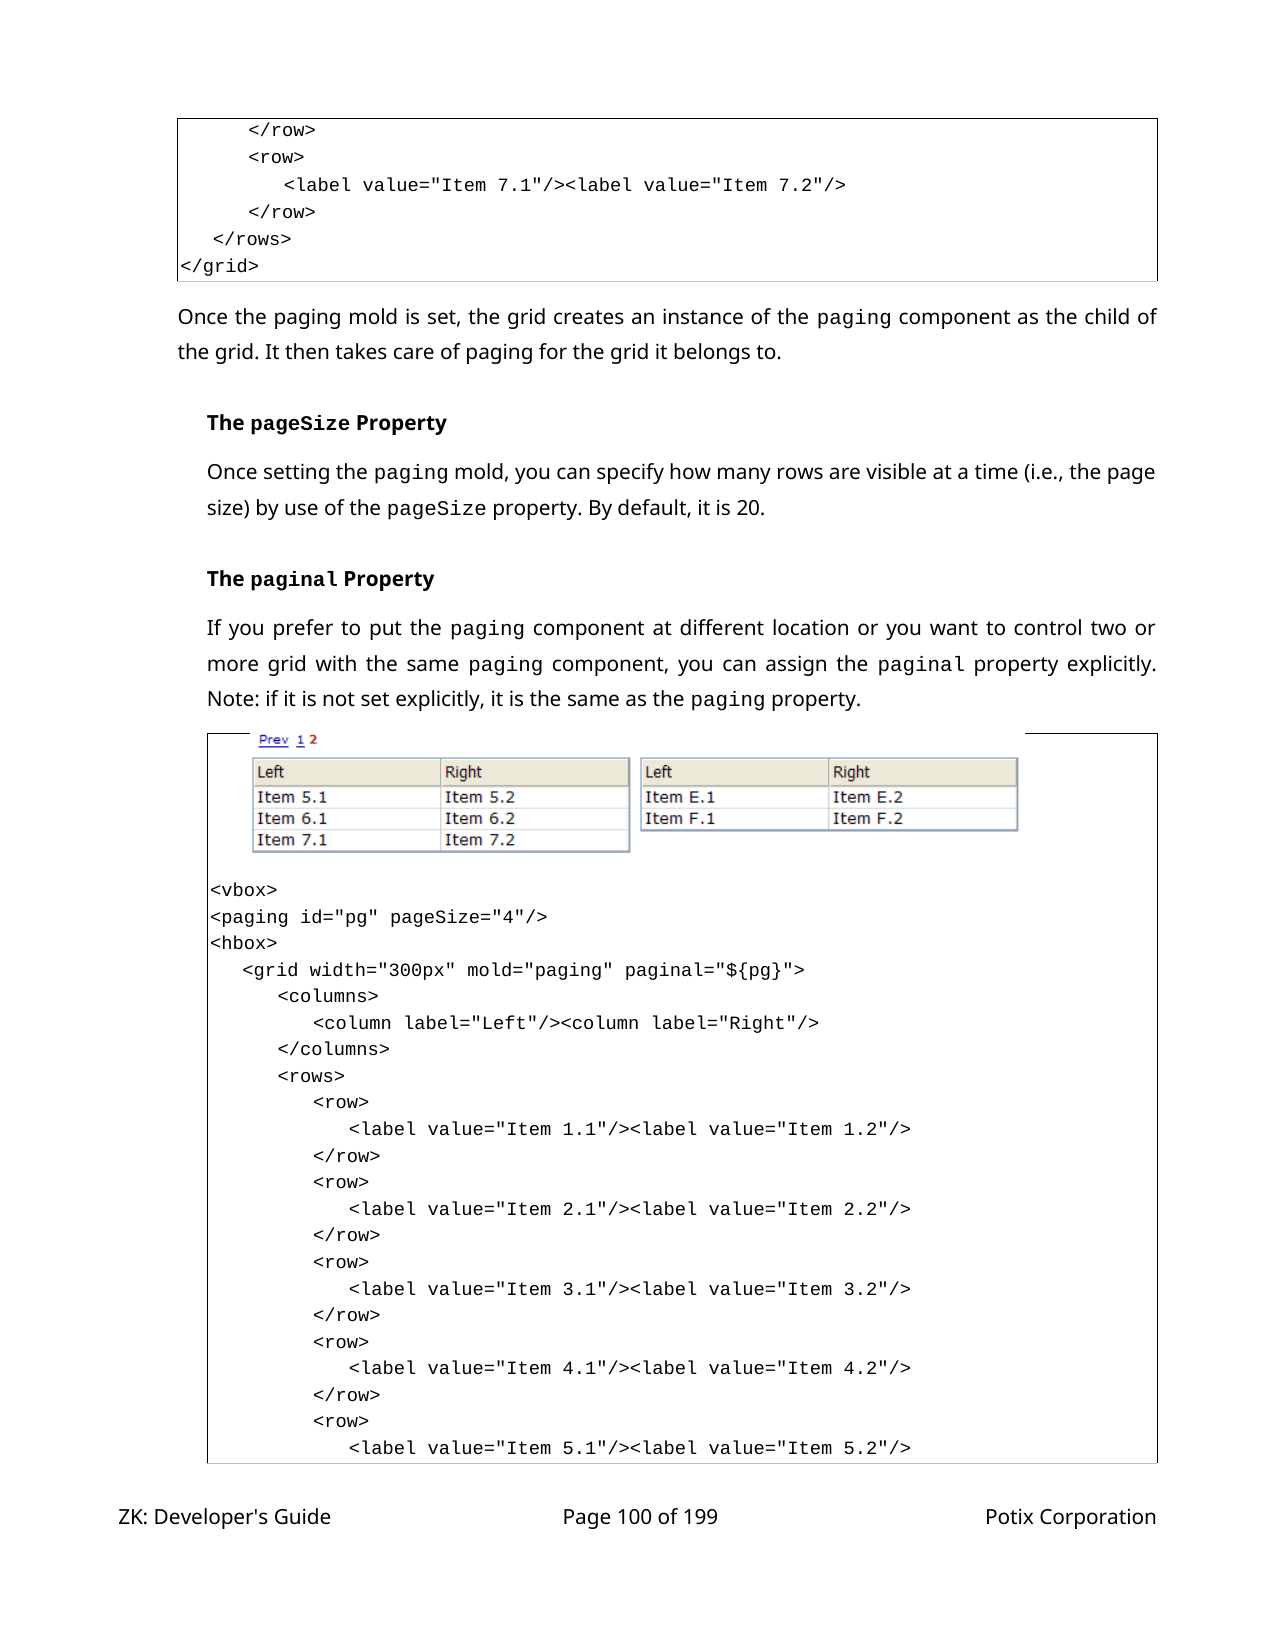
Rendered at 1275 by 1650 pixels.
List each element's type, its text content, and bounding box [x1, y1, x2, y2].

picture [250, 730, 1025, 858]
text </rows> [178, 227, 1157, 251]
text </row> [178, 119, 1157, 142]
text Once setting the paging mold, you can specify how many rows are visible at a time (i.e., the page size) by use of the pageSize property. By default, it is 20. [207, 457, 1157, 521]
text If you prefer to put the paging component at different location or you want to control two or more grid with the same paging component, you can assign the paginal property explicitly. Note: if it is not set explicitly, it is the same as the paging property. [207, 613, 1157, 713]
text <row> [178, 145, 1157, 169]
text <label value="Item 7.1"/><label value="Item 7.2"/> [178, 172, 1157, 197]
text <vbox> <paging id="pg" pageSize="4"/> <hbox> <grid width="300px" mold="paging" paginal="${pg}"> <columns> <column label="Left"/><column label="Right"/> </columns> <rows> <row> <label value="Item 1.1"/><label value="Item 1.2"/> </row> <row> <label value="Item 2.1"/><label value="Item 2.2"/> </row> <row> <label value="Item 3.1"/><label value="Item 3.2"/> </row> <row> <label value="Item 4.1"/><label value="Item 4.2"/> </row> <row> <label value="Item 5.1"/><label value="Item 5.2"/> [208, 734, 1157, 1463]
text Once the paging mold is set, the grid creates an instance of the paging component as the child of the grid. It then takes care of paging for the grid it belongs to. [177, 302, 1157, 366]
subtitle The pageSize Property [207, 408, 1157, 437]
subtitle The paginal Property [207, 564, 1157, 592]
text </grid> [178, 254, 1157, 281]
text </row> [178, 200, 1157, 224]
